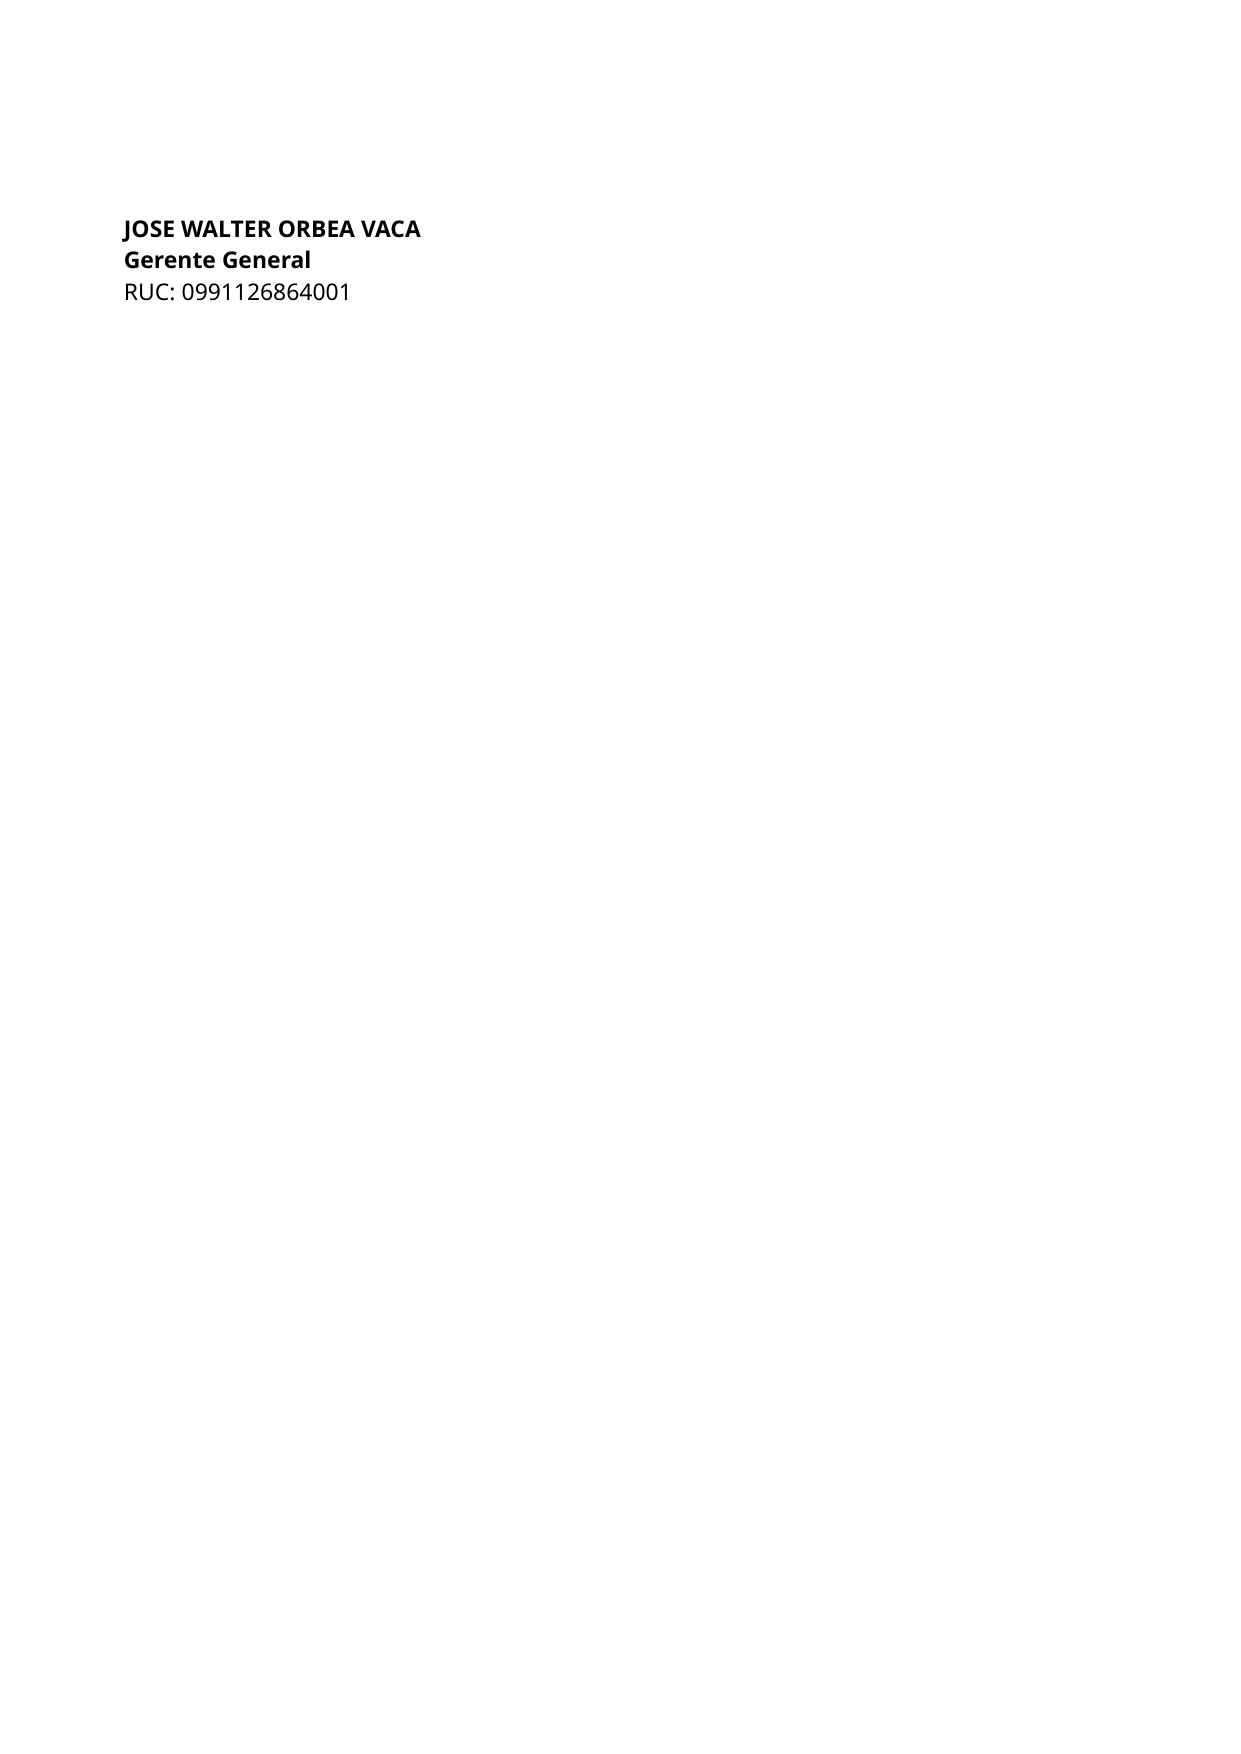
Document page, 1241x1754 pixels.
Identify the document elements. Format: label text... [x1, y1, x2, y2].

text RUC: 0991126864001 [124, 276, 1109, 307]
text JOSE WALTER ORBEA VACA [124, 213, 1109, 244]
text Gerente General [124, 244, 1109, 276]
